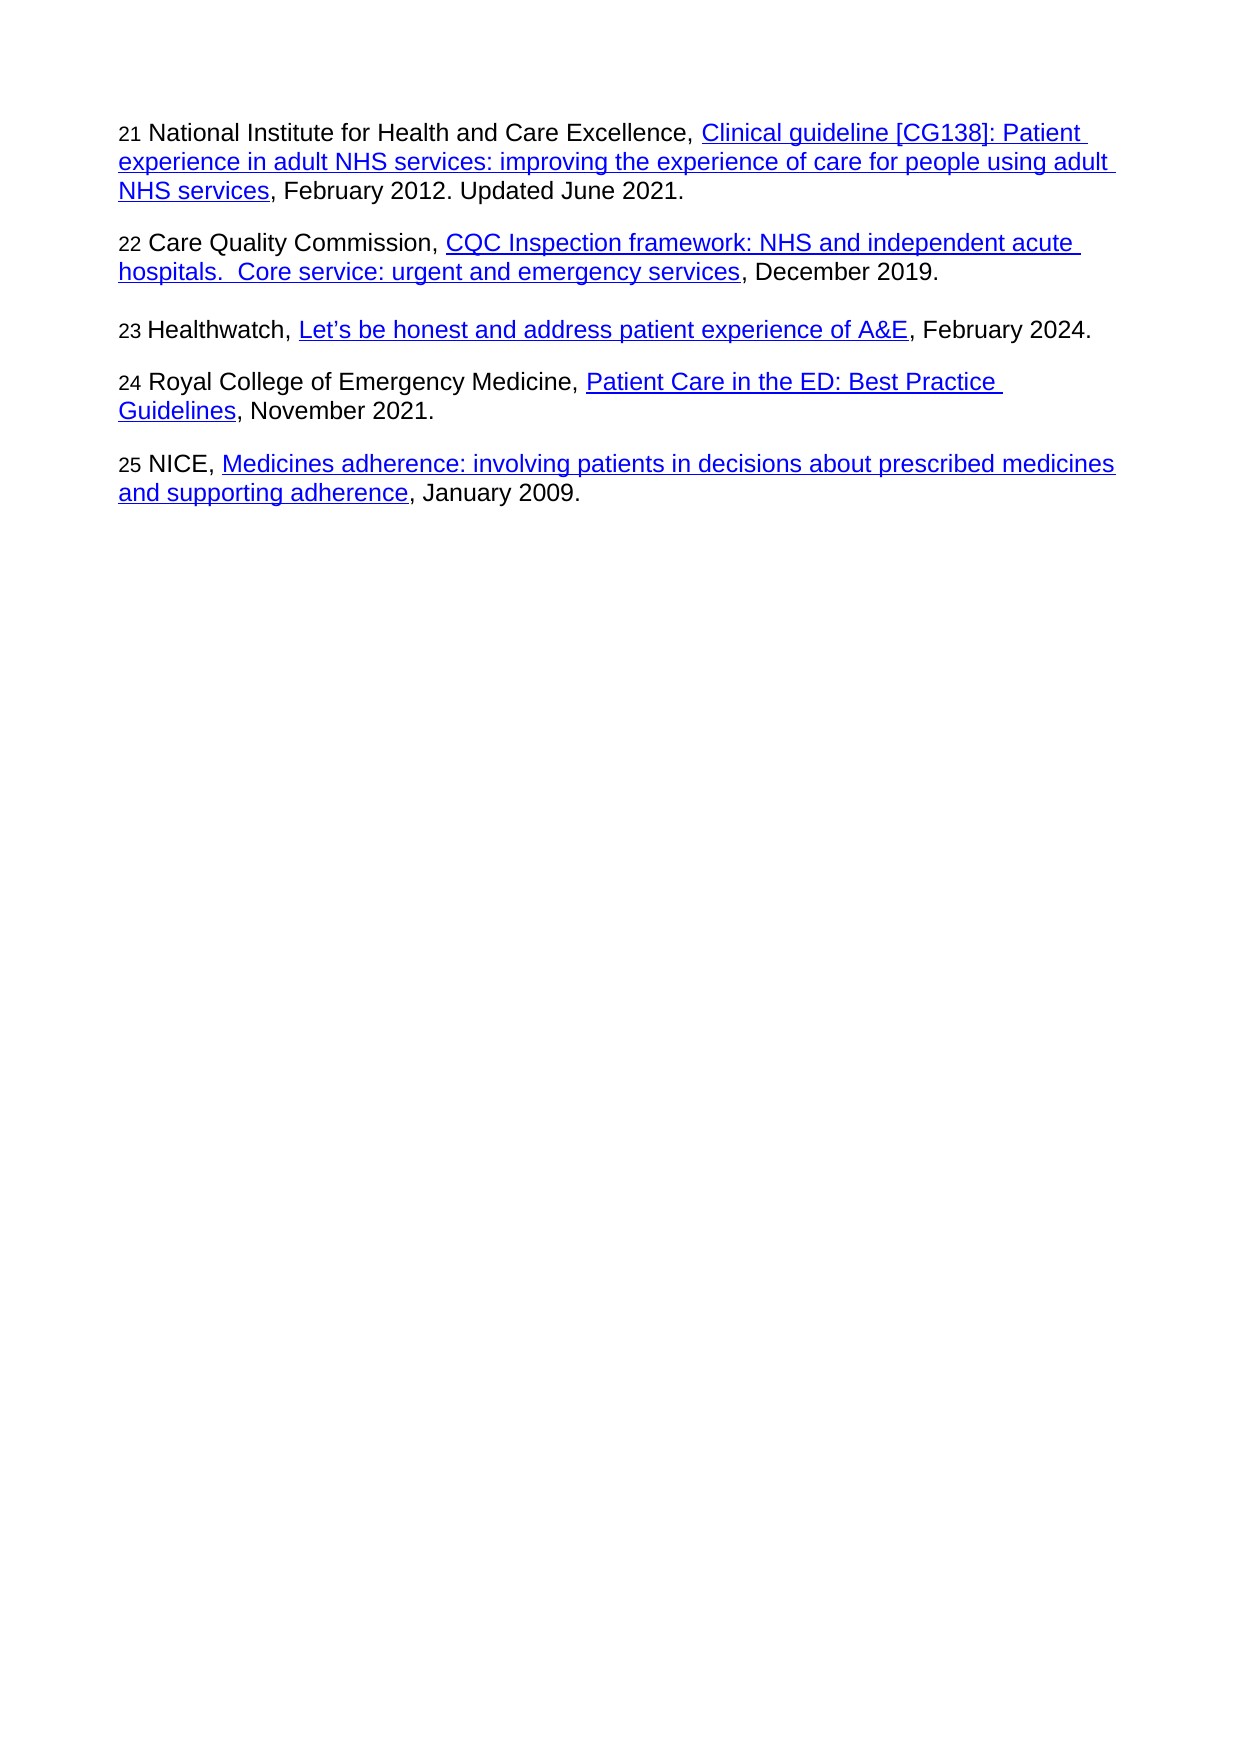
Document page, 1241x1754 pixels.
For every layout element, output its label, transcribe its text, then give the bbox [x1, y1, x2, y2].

text NICE, Medicines adherence: involving patients in decisions about prescribed medicines and supporting adherence, January 2009. [118, 449, 1122, 506]
text Healthwatch, Let’s be honest and address patient experience of A&E, February 2024. [118, 314, 1122, 343]
text Care Quality Commission, CQC Inspection framework: NHS and independent acute hospitals. Core service: urgent and emergency services, December 2019. [118, 228, 1122, 286]
text Royal College of Emergency Medicine, Patient Care in the ED: Best Practice Guidelines, November 2021. [118, 367, 1122, 425]
text National Institute for Health and Care Excellence, Clinical guideline [CG138]: Patient experience in adult NHS services: improving the experience of care for people using adult NHS services, February 2012. Updated June 2021. [118, 118, 1122, 204]
